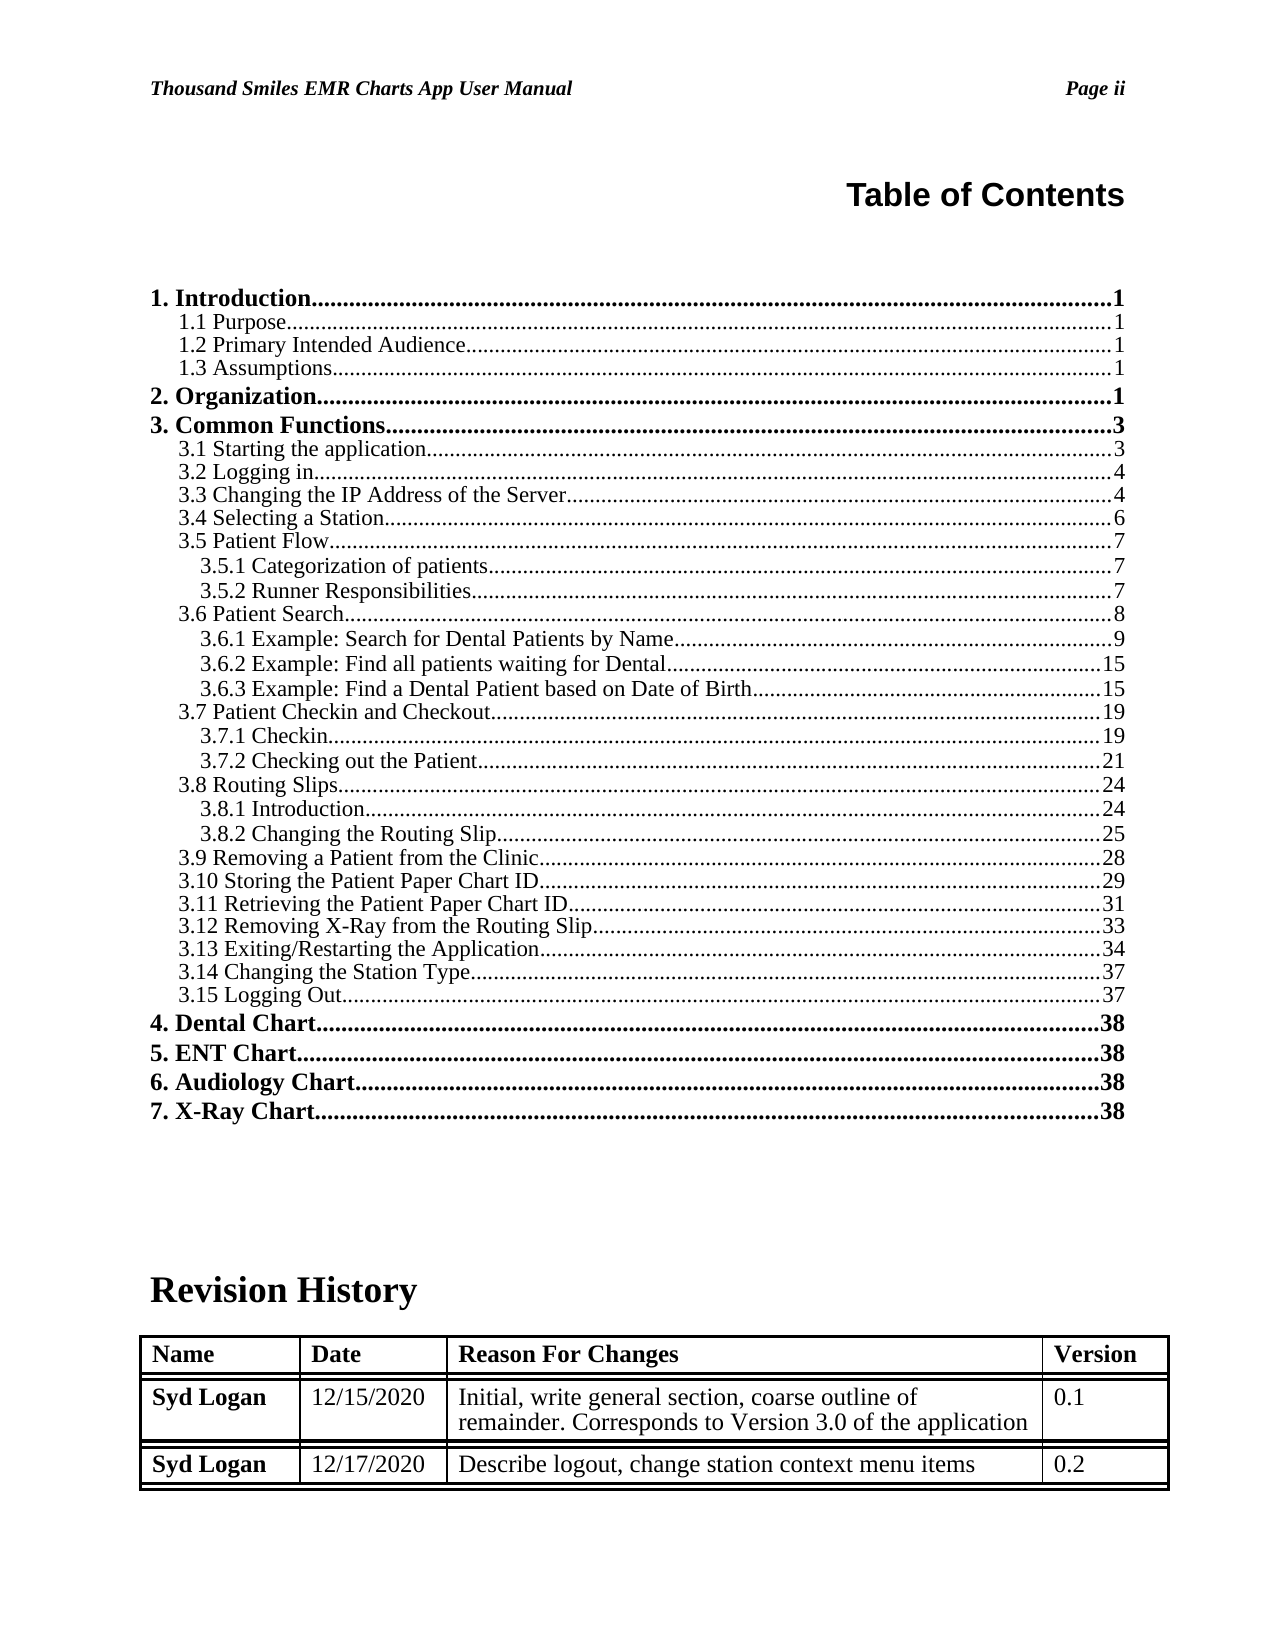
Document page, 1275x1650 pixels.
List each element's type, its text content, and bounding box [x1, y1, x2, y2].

text 3.7.1 Checkin 19 [200, 724, 1125, 749]
text 3.6.1 Example: Search for Dental Patients by Name 9 [200, 626, 1125, 651]
text 3.12 Removing X-Ray from the Routing Slip 33 [178, 916, 1125, 938]
text 3.5.2 Runner Responsibilities 7 [200, 578, 1125, 603]
text 3.5.1 Categorization of patients 7 [200, 553, 1125, 578]
text Revision History [150, 1267, 1125, 1310]
table_cell Describe logout, change station context menu items [448, 1449, 1042, 1482]
text 3.5 Patient Flow 7 [178, 530, 1125, 553]
text 3.4 Selecting a Station 6 [178, 507, 1125, 530]
text 3.9 Removing a Patient from the Clinic 28 [178, 847, 1125, 870]
table_header Name [142, 1338, 299, 1372]
table_cell Syd Logan [142, 1381, 299, 1439]
table_cell 0.1 [1043, 1381, 1167, 1439]
table_cell 0.2 [1043, 1449, 1167, 1482]
text 1. Introduction 1 [150, 288, 1125, 311]
text 1.1 Purpose 1 [178, 311, 1125, 334]
text 3.8.2 Changing the Routing Slip 25 [200, 822, 1125, 847]
table_header Date [301, 1338, 446, 1372]
table_cell 12/17/2020 [301, 1449, 446, 1482]
text 3.7 Patient Checkin and Checkout 19 [178, 701, 1125, 724]
text 5. ENT Chart 38 [150, 1043, 1125, 1066]
table_header Version [1043, 1338, 1167, 1372]
text 3.13 Exiting/Restarting the Application 34 [178, 938, 1125, 961]
subtitle Table of Contents [150, 175, 1125, 213]
text 3.6.3 Example: Find a Dental Patient based on Date of Birth 15 [200, 676, 1125, 701]
text 1.2 Primary Intended Audience 1 [178, 334, 1125, 357]
text 3.10 Storing the Patient Paper Chart ID 29 [178, 870, 1125, 893]
text 3.15 Logging Out 37 [178, 984, 1125, 1007]
text 4. Dental Chart 38 [150, 1013, 1125, 1036]
text 7. X-Ray Chart 38 [150, 1101, 1125, 1124]
table_cell Syd Logan [142, 1449, 299, 1482]
text 3.6 Patient Search 8 [178, 603, 1125, 626]
text 3.11 Retrieving the Patient Paper Chart ID 31 [178, 893, 1125, 916]
table_header Reason For Changes [448, 1338, 1042, 1372]
text 3.6.2 Example: Find all patients waiting for Dental 15 [200, 651, 1125, 676]
text 1.3 Assumptions 1 [178, 357, 1125, 380]
text 3.1 Starting the application 3 [178, 438, 1125, 461]
text 3. Common Functions 3 [150, 416, 1125, 438]
text 3.8 Routing Slips 24 [178, 774, 1125, 797]
text 6. Audiology Chart 38 [150, 1072, 1125, 1095]
table_cell Initial, write general section, coarse outline of remainder. Corresponds to Version 3.0 of the application [448, 1381, 1042, 1439]
table_cell 12/15/2020 [301, 1381, 446, 1439]
text 3.3 Changing the IP Address of the Server 4 [178, 484, 1125, 507]
text 3.2 Logging in 4 [178, 461, 1125, 484]
text 3.7.2 Checking out the Patient 21 [200, 749, 1125, 774]
text 3.8.1 Introduction 24 [200, 797, 1125, 822]
text 2. Organization 1 [150, 386, 1125, 409]
text 3.14 Changing the Station Type 37 [178, 961, 1125, 984]
